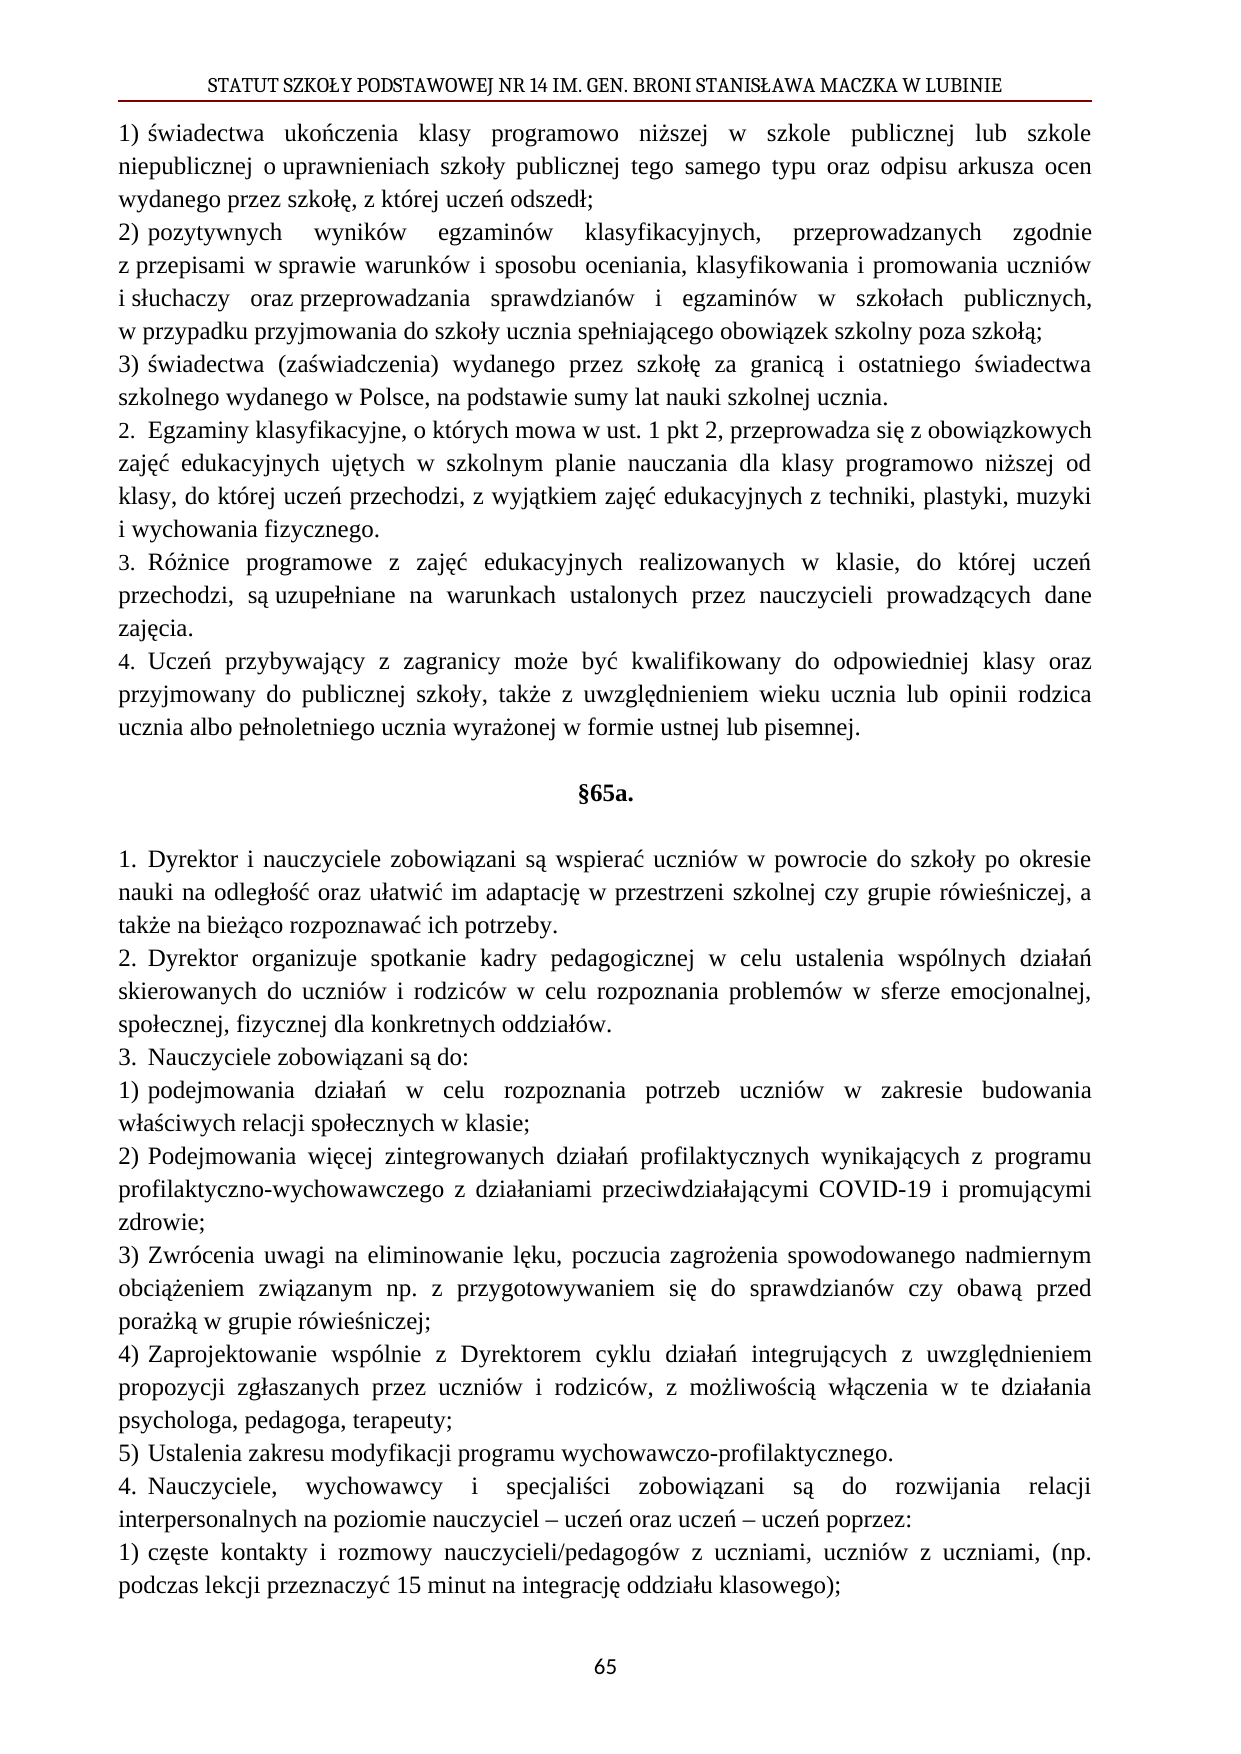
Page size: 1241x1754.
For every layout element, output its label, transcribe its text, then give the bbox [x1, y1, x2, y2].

text 5) Ustalenia zakresu modyfikacji programu wychowawczo-profilaktycznego. [118, 1438, 1092, 1467]
text 1) częste kontakty i rozmowy nauczycieli/pedagogów z uczniami, uczniów z uczniami, (np. podczas lekcji przeznaczyć 15 minut na integrację oddziału klasowego); [118, 1537, 1092, 1599]
text 4) Zaprojektowanie wspólnie z Dyrektorem cyklu działań integrujących z uwzględnieniem propozycji zgłaszanych przez uczniów i rodziców, z możliwością włączenia w te działania psychologa, pedagoga, terapeuty; [118, 1339, 1092, 1434]
text §65a. [118, 778, 1092, 807]
list Egzaminy klasyfikacyjne, o których mowa w ust. 1 pkt 2, przeprowadza się z obowiązkowych zajęć edukacyjnych ujętych w szkolnym planie nauczania dla klasy programowo niższej od klasy, do której uczeń przechodzi, z wyjątkiem zajęć edukacyjnych z techniki, plastyki, muzyki i wychowania fizycznego. [118, 415, 1092, 543]
text 1. Dyrektor i nauczyciele zobowiązani są wspierać uczniów w powrocie do szkoły po okresie nauki na odległość oraz ułatwić im adaptację w przestrzeni szkolnej czy grupie rówieśniczej, a także na bieżąco rozpoznawać ich potrzeby. [118, 844, 1092, 938]
text 2. Dyrektor organizuje spotkanie kadry pedagogicznej w celu ustalenia wspólnych działań skierowanych do uczniów i rodziców w celu rozpoznania problemów w sferze emocjonalnej, społecznej, fizycznej dla konkretnych oddziałów. [118, 943, 1092, 1038]
list Różnice programowe z zajęć edukacyjnych realizowanych w klasie, do której uczeń przechodzi, są uzupełniane na warunkach ustalonych przez nauczycieli prowadzących dane zajęcia. [118, 547, 1092, 642]
list świadectwa (zaświadczenia) wydanego przez szkołę za granicą i ostatniego świadectwa szkolnego wydanego w Polsce, na podstawie sumy lat nauki szkolnej ucznia. [118, 349, 1092, 411]
text 4. Nauczyciele, wychowawcy i specjaliści zobowiązani są do rozwijania relacji interpersonalnych na poziomie nauczyciel – uczeń oraz uczeń – uczeń poprzez: [118, 1471, 1092, 1533]
list świadectwa ukończenia klasy programowo niższej w szkole publicznej lub szkole niepublicznej o uprawnieniach szkoły publicznej tego samego typu oraz odpisu arkusza ocen wydanego przez szkołę, z której uczeń odszedł; [118, 118, 1092, 213]
text 3. Nauczyciele zobowiązani są do: [118, 1042, 1092, 1071]
list pozytywnych wyników egzaminów klasyfikacyjnych, przeprowadzanych zgodnie z przepisami w sprawie warunków i sposobu oceniania, klasyfikowania i promowania uczniów i słuchaczy oraz przeprowadzania sprawdzianów i egzaminów w szkołach publicznych, w przypadku przyjmowania do szkoły ucznia spełniającego obowiązek szkolny poza szkołą; [118, 217, 1092, 345]
text 1) podejmowania działań w celu rozpoznania potrzeb uczniów w zakresie budowania właściwych relacji społecznych w klasie; [118, 1075, 1092, 1137]
text 3) Zwrócenia uwagi na eliminowanie lęku, poczucia zagrożenia spowodowanego nadmiernym obciążeniem związanym np. z przygotowywaniem się do sprawdzianów czy obawą przed porażką w grupie rówieśniczej; [118, 1240, 1092, 1335]
text 2) Podejmowania więcej zintegrowanych działań profilaktycznych wynikających z programu profilaktyczno-wychowawczego z działaniami przeciwdziałającymi COVID-19 i promującymi zdrowie; [118, 1141, 1092, 1236]
list Uczeń przybywający z zagranicy może być kwalifikowany do odpowiedniej klasy oraz przyjmowany do publicznej szkoły, także z uwzględnieniem wieku ucznia lub opinii rodzica ucznia albo pełnoletniego ucznia wyrażonej w formie ustnej lub pisemnej. [118, 646, 1092, 741]
